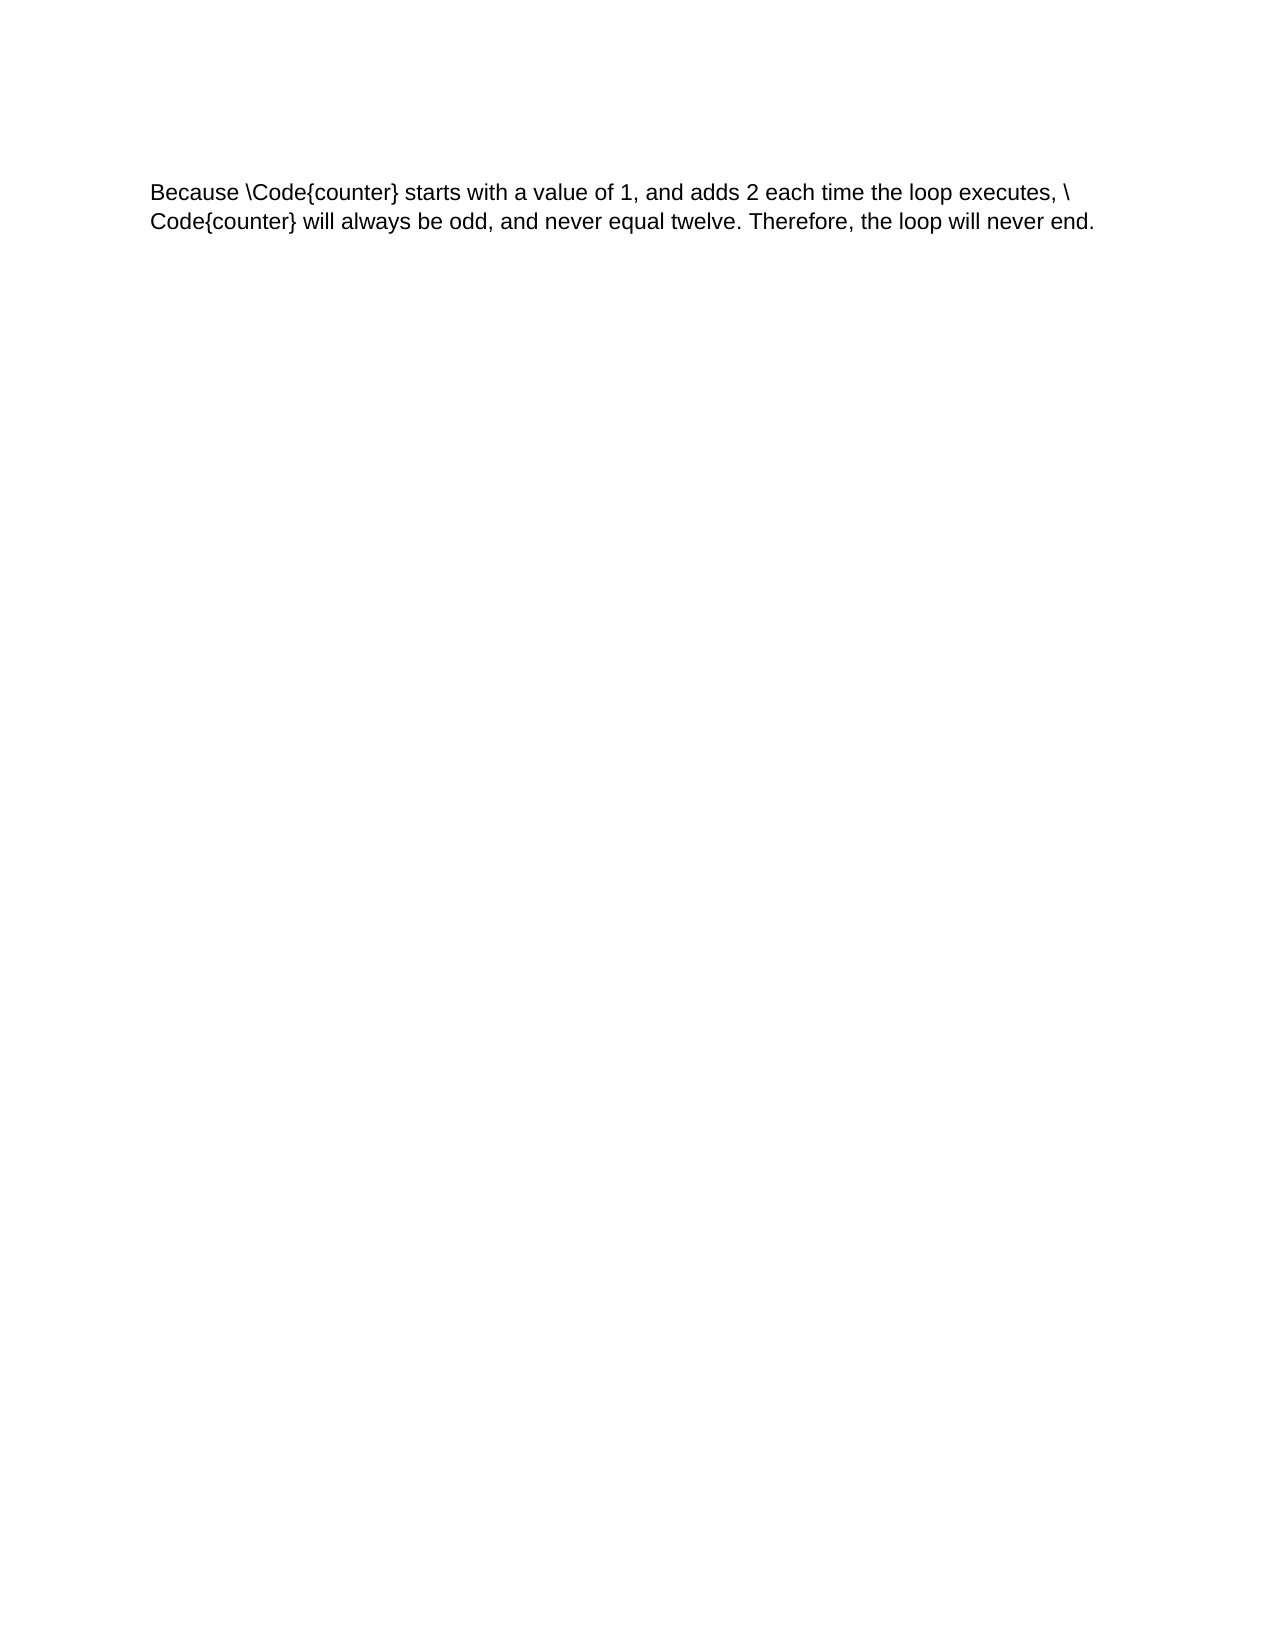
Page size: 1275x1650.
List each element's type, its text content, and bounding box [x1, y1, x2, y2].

text Because \Code{counter} starts with a value of 1, and adds 2 each time the loop executes, \Code{counter} will always be odd, and never equal twelve. Therefore, the loop will never end. [150, 179, 1125, 234]
